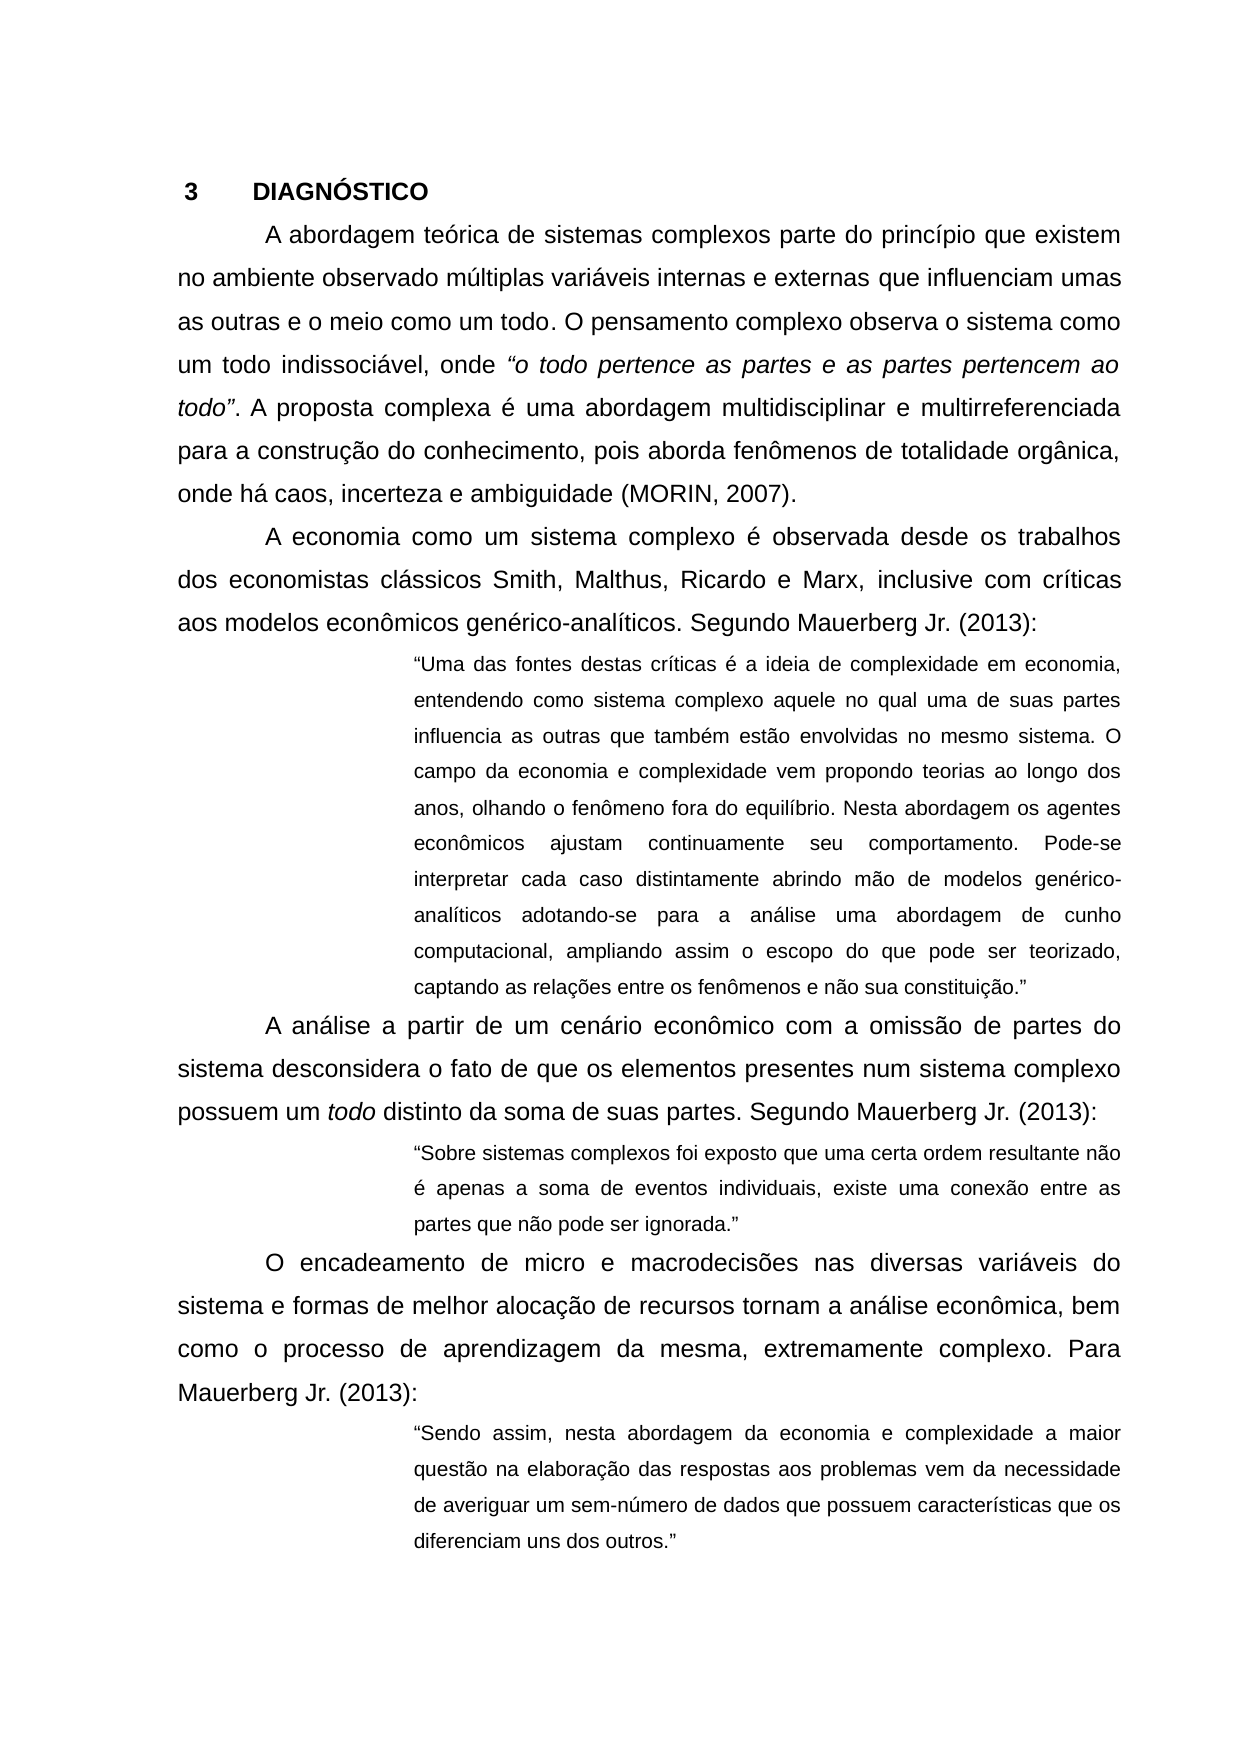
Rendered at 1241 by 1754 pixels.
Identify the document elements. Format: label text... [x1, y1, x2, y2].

subtitle Diagnóstico [177, 177, 1122, 206]
text “Sendo assim, nesta abordagem da economia e complexidade a maior questão na elaboração das respostas aos problemas vem da necessidade de averiguar um sem-número de dados que possuem características que os diferenciam uns dos outros.” [413, 1421, 1122, 1552]
text A economia como um sistema complexo é observada desde os trabalhos dos economistas clássicos Smith, Malthus, Ricardo e Marx, inclusive com críticas aos modelos econômicos genérico-analíticos. Segundo Mauerberg Jr. (2013): [177, 522, 1122, 637]
text “Sobre sistemas complexos foi exposto que uma certa ordem resultante não é apenas a soma de eventos individuais, existe uma conexão entre as partes que não pode ser ignorada.” [413, 1140, 1122, 1236]
text “Uma das fontes destas críticas é a ideia de complexidade em economia, entendendo como sistema complexo aquele no qual uma de suas partes influencia as outras que também estão envolvidas no mesmo sistema. O campo da economia e complexidade vem propondo teorias ao longo dos anos, olhando o fenômeno fora do equilíbrio. Nesta abordagem os agentes econômicos ajustam continuamente seu comportamento. Pode-se interpretar cada caso distintamente abrindo mão de modelos genérico-analíticos adotando-se para a análise uma abordagem de cunho computacional, ampliando assim o escopo do que pode ser teorizado, captando as relações entre os fenômenos e não sua constituição.” [413, 652, 1122, 999]
text O encadeamento de micro e macrodecisões nas diversas variáveis do sistema e formas de melhor alocação de recursos tornam a análise econômica, bem como o processo de aprendizagem da mesma, extremamente complexo. Para Mauerberg Jr. (2013): [177, 1248, 1122, 1406]
text A análise a partir de um cenário econômico com a omissão de partes do sistema desconsidera o fato de que os elementos presentes num sistema complexo possuem um todo distinto da soma de suas partes. Segundo Mauerberg Jr. (2013): [177, 1011, 1122, 1126]
text A abordagem teórica de sistemas complexos parte do princípio que existem no ambiente observado múltiplas variáveis internas e externas que influenciam umas as outras e o meio como um todo. O pensamento complexo observa o sistema como um todo indissociável, onde “o todo pertence as partes e as partes pertencem ao todo”. A proposta complexa é uma abordagem multidisciplinar e multirreferenciada para a construção do conhecimento, pois aborda fenômenos de totalidade orgânica, onde há caos, incerteza e ambiguidade (MORIN, 2007). [177, 220, 1122, 508]
